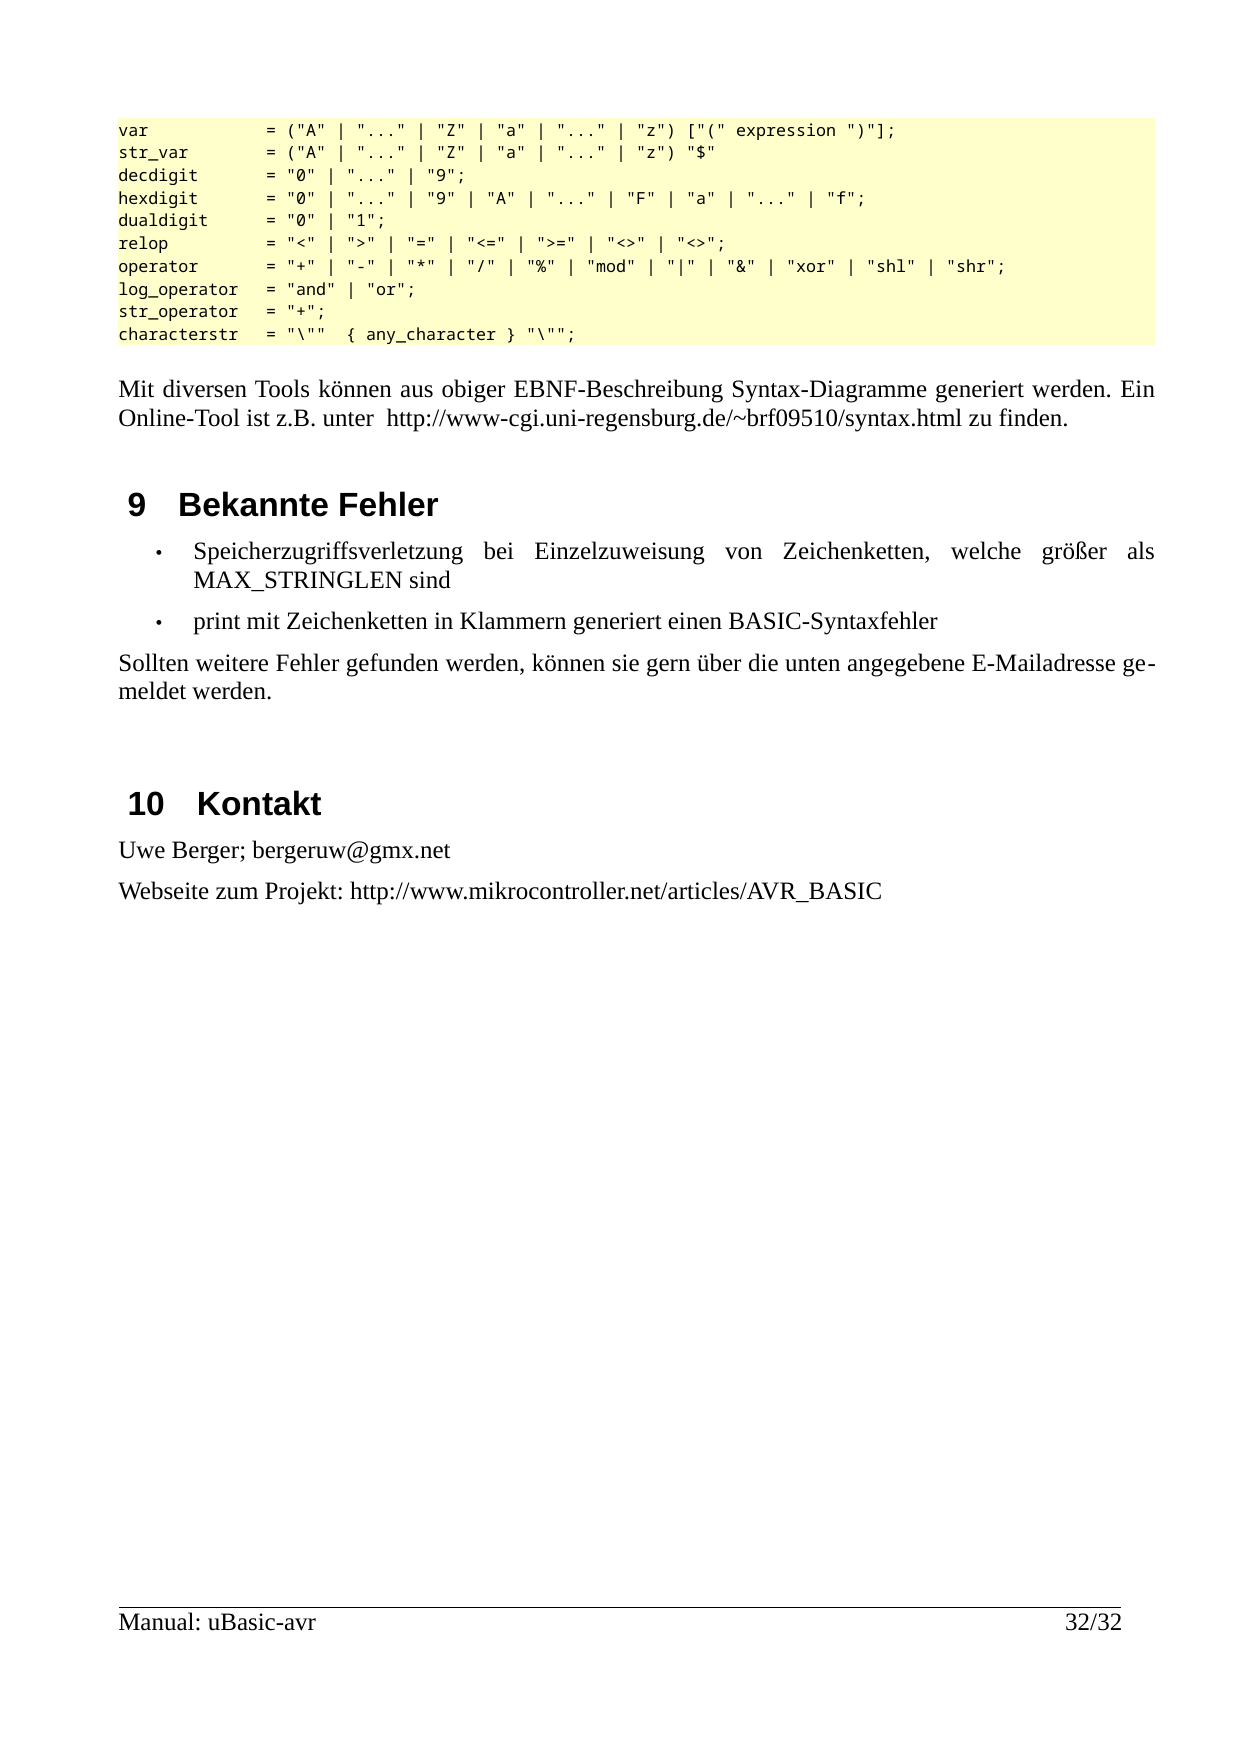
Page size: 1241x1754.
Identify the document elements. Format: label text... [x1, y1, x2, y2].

text dualdigit = "0" | "1"; [118, 209, 1156, 232]
text log_operator = "and" | "or"; [118, 277, 1156, 300]
text operator = "+" | "-" | "*" | "/" | "%" | "mod" | "|" | "&" | "xor" | "shl" | "shr"; [118, 254, 1156, 277]
text str_operator = "+"; [118, 300, 1156, 322]
text Uwe Berger; bergeruw@gmx.net [118, 835, 1156, 864]
subtitle Kontakt [118, 784, 1156, 822]
text relop = "<" | ">" | "=" | "<=" | ">=" | "<>" | "<>"; [118, 232, 1156, 254]
list Speicherzugriffsverletzung bei Einzelzuweisung von Zeichenketten, welche größer als MAX_STRINGLEN sind [156, 536, 1156, 594]
text hexdigit = "0" | "..." | "9" | "A" | "..." | "F" | "a" | "..." | "f"; [118, 186, 1156, 209]
text Webseite zum Projekt: http://www.mikrocontroller.net/articles/AVR_BASIC [118, 876, 1156, 905]
text Mit diversen Tools können aus obiger EBNF-Beschreibung Syntax-Diagramme generiert werden. Ein Online-Tool ist z.B. unter http://www-cgi.uni-regensburg.de/~brf09510/syntax.html zu finden. [118, 374, 1156, 431]
subtitle Bekannte Fehler [118, 485, 1156, 524]
text decdigit = "0" | "..." | "9"; [118, 163, 1156, 186]
list print mit Zeichenketten in Klammern generiert einen BASIC-Syntaxfehler [156, 606, 1156, 635]
text var = ("A" | "..." | "Z" | "a" | "..." | "z") ["(" expression ")"]; [118, 118, 1156, 141]
text characterstr = "\"" { any_character } "\""; [118, 322, 1156, 345]
text Sollten weitere Fehler gefunden werden, können sie gern über die unten angegebene E-Mailadresse ge­meldet werden. [118, 648, 1156, 705]
text str_var = ("A" | "..." | "Z" | "a" | "..." | "z") "$" [118, 141, 1156, 163]
